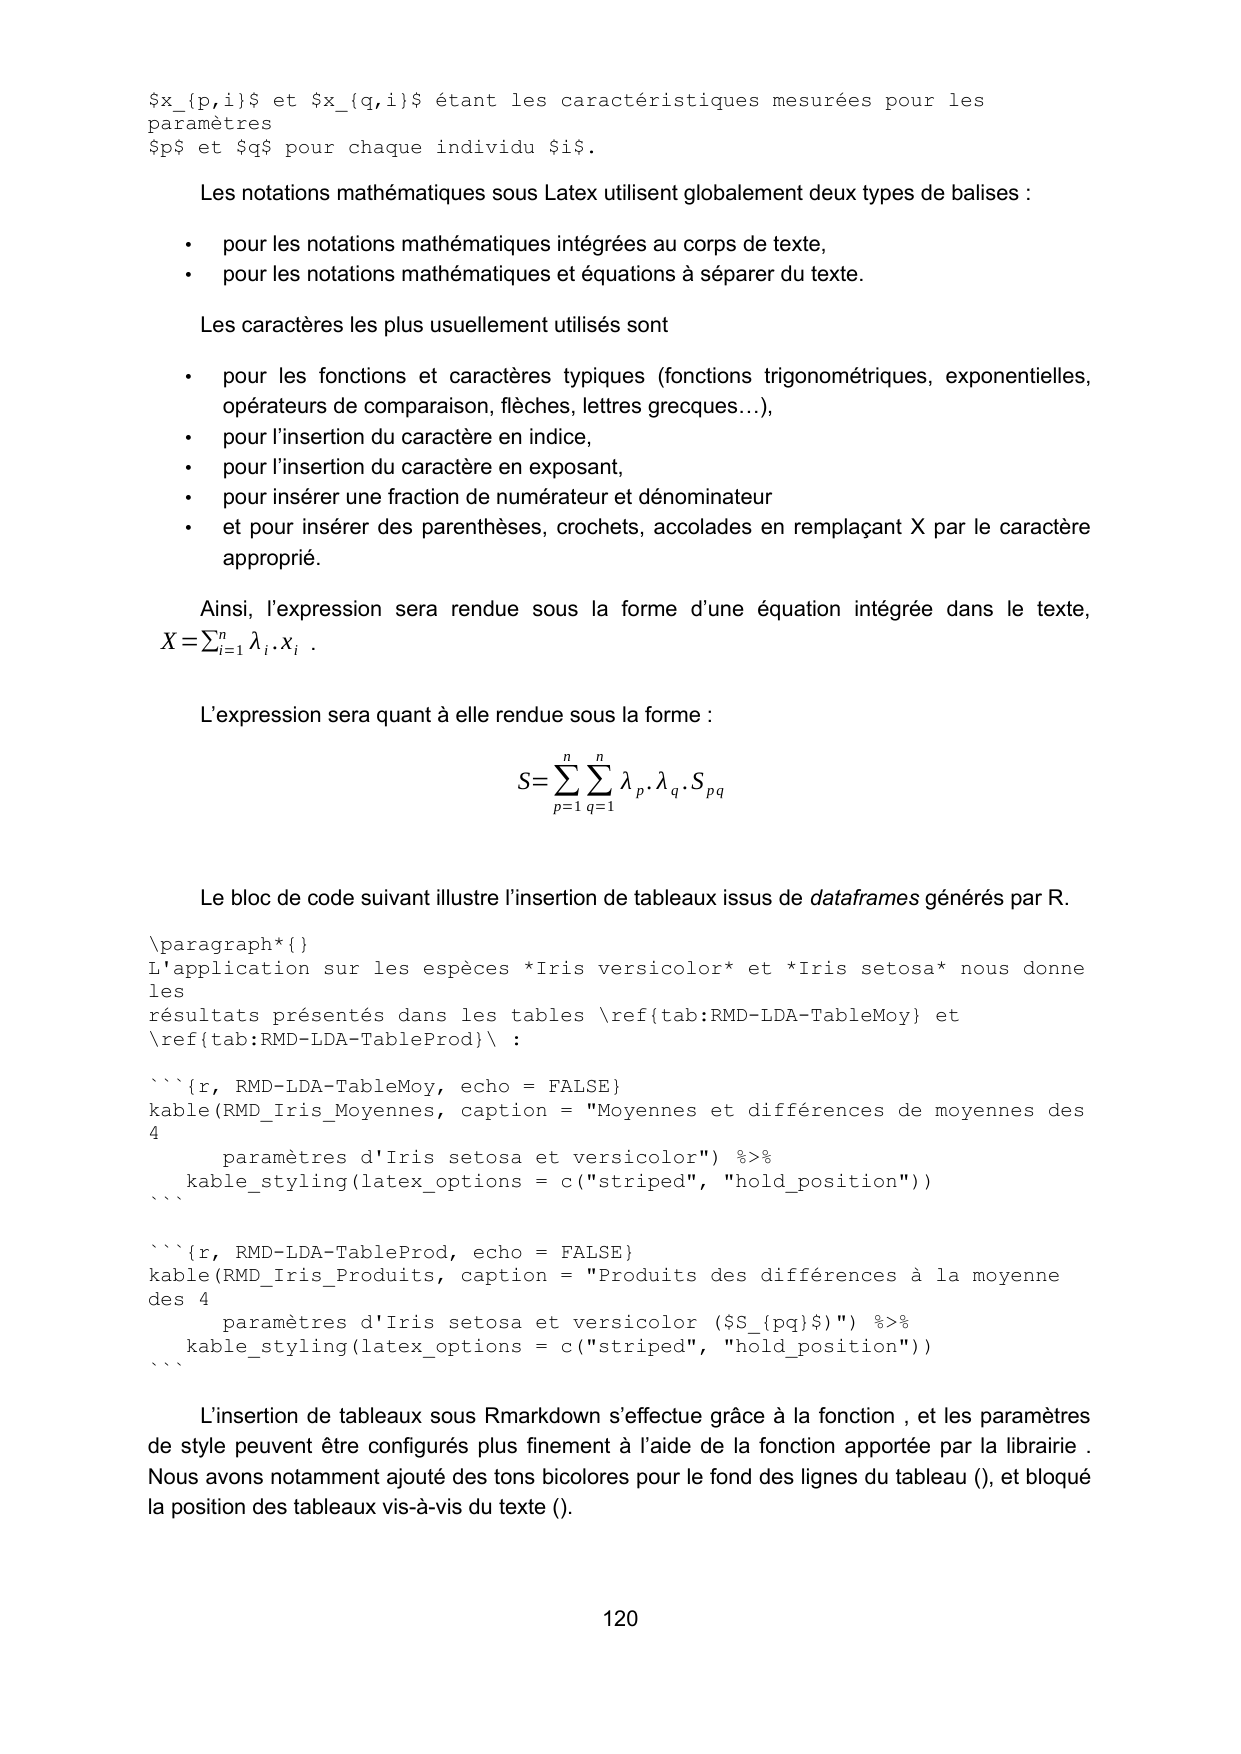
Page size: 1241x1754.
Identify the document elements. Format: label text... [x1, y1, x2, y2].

text kable_styling(latex_options = c("striped", "hold_position")) [148, 1335, 1093, 1359]
text L’expression sera quant à elle rendue sous la forme : [148, 702, 1093, 727]
text paramètres d'Iris setosa et versicolor ($S_{pq}$)") %>% [148, 1312, 1093, 1335]
list pour les notations mathématiques et équations à séparer du texte. [185, 261, 1093, 287]
text L’insertion de tableaux sous Rmarkdown s’effectue grâce à la fonction , et les paramètres de style peuvent être configurés plus finement à l’aide de la fonction apportée par la librairie . Nous avons notamment ajouté des tons bicolores pour le fond des lignes du tableau (), et bloqué la position des tableaux vis-à-vis du texte (). [148, 1403, 1093, 1519]
text kable(RMD_Iris_Produits, caption = "Produits des différences à la moyenne des 4 [148, 1264, 1093, 1312]
text kable_styling(latex_options = c("striped", "hold_position")) [148, 1170, 1093, 1193]
text L'application sur les espèces *Iris versicolor* et *Iris setosa* nous donne les [148, 957, 1093, 1004]
text Le bloc de code suivant illustre l’insertion de tableaux issus de dataframes générés par R. [148, 885, 1093, 910]
text ```{r, RMD-LDA-TableProd, echo = FALSE} [148, 1241, 1093, 1264]
list et pour insérer des parenthèses, crochets, accolades en remplaçant X par le caractère approprié. [185, 514, 1093, 570]
text ``` [148, 1193, 1093, 1217]
text \paragraph*{} [148, 933, 1093, 957]
text $p$ et $q$ pour chaque individu $i$. [148, 136, 1093, 159]
list pour insérer une fraction de numérateur et dénominateur [185, 484, 1093, 509]
text paramètres d'Iris setosa et versicolor") %>% [148, 1146, 1093, 1170]
text $x_{p,i}$ et $x_{q,i}$ étant les caractéristiques mesurées pour les paramètres [148, 88, 1093, 136]
text \ref{tab:RMD-LDA-TableProd}\ : [148, 1028, 1093, 1051]
list pour les notations mathématiques intégrées au corps de texte, [185, 231, 1093, 256]
text Ainsi, l’expression sera rendue sous la forme d’une équation intégrée dans le texte, . [148, 595, 1093, 659]
list pour l’insertion du caractère en indice, [185, 424, 1093, 449]
text Les notations mathématiques sous Latex utilisent globalement deux types de balises : [148, 180, 1093, 205]
list pour les fonctions et caractères typiques (fonctions trigonométriques, exponentielles, opérateurs de comparaison, flèches, lettres grecques…), [185, 363, 1093, 419]
text kable(RMD_Iris_Moyennes, caption = "Moyennes et différences de moyennes des 4 [148, 1099, 1093, 1146]
text résultats présentés dans les tables \ref{tab:RMD-LDA-TableMoy} et [148, 1004, 1093, 1028]
text ``` [148, 1359, 1093, 1382]
text Les caractères les plus usuellement utilisés sont [148, 312, 1093, 337]
text ```{r, RMD-LDA-TableMoy, echo = FALSE} [148, 1075, 1093, 1099]
list pour l’insertion du caractère en exposant, [185, 454, 1093, 479]
